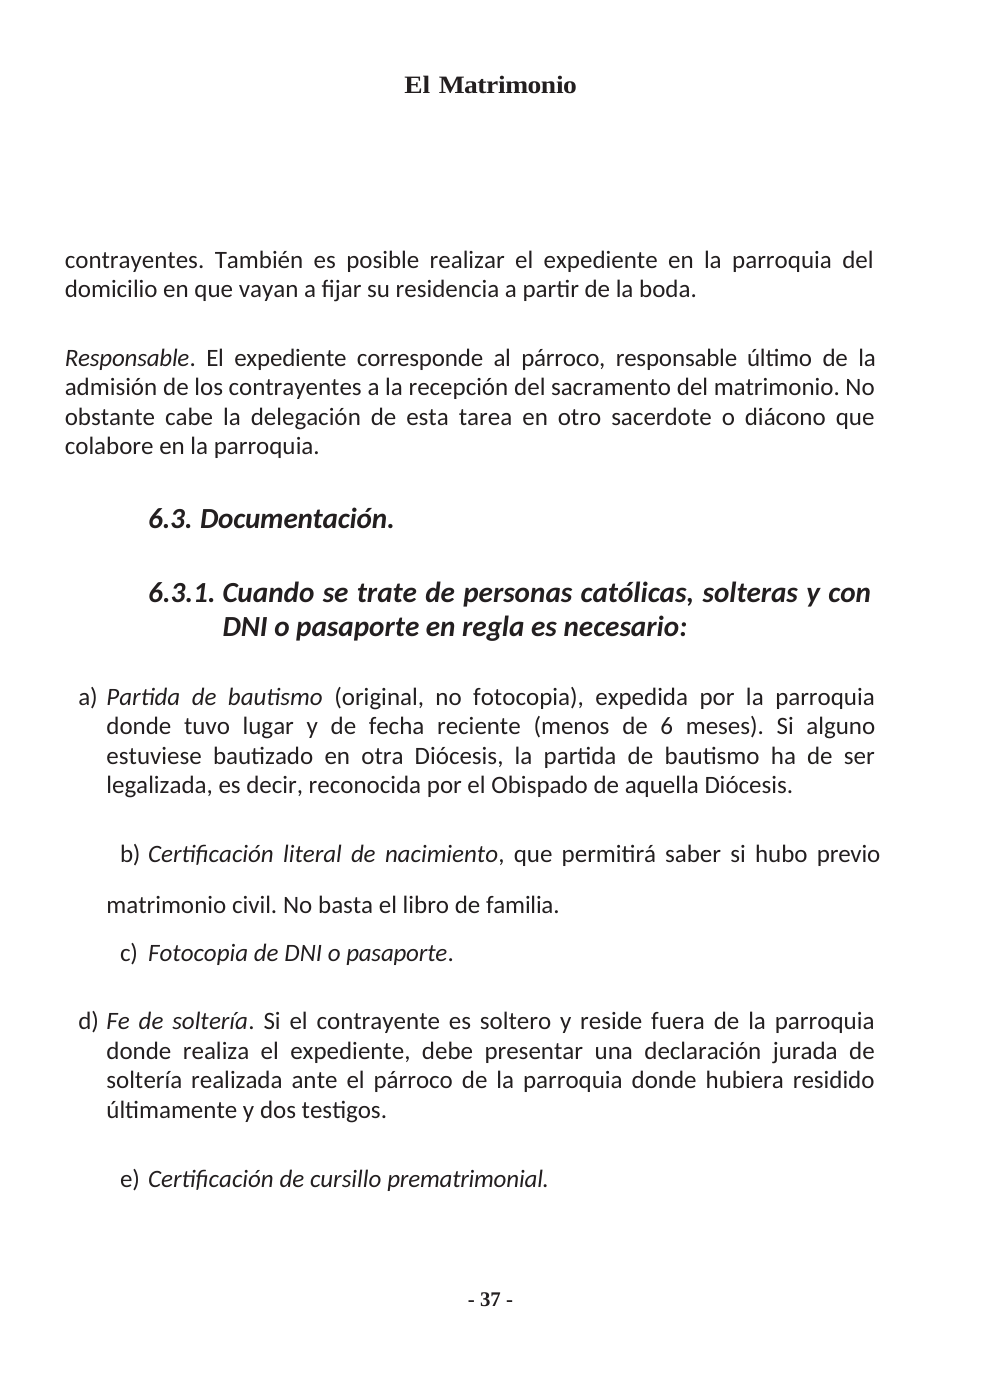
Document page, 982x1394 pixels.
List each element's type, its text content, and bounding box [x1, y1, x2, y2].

list Fotocopia de DNI o pasaporte. [120, 937, 917, 967]
list Certificación de cursillo prematrimonial. [120, 1163, 917, 1194]
list Fe de soltería. Si el contrayente es soltero y reside fuera de la parroquia donde realiza el expediente, debe presentar una declaración jurada de soltería realizada ante el párroco de la parroquia donde hubiera residido últimamente y dos testigos. [78, 1006, 876, 1125]
text Responsable. El expediente corresponde al párroco, responsable último de la admisión de los contrayentes a la recepción del sacramento del matrimonio. No obstante cabe la delegación de esta tarea en otro sacerdote o diácono que colabore en la parroquia. [64, 342, 875, 461]
text matrimonio civil. No basta el libro de familia. [106, 889, 917, 920]
list Partida de bautismo (original, no fotocopia), expedida por la parroquia donde tuvo lugar y de fecha reciente (menos de 6 meses). Si alguno estuviese bautizado en otra Diócesis, la partida de bautismo ha de ser legalizada, es decir, reconocida por el Obispado de aquella Diócesis. [78, 681, 876, 800]
text contrayentes. También es posible realizar el expediente en la parroquia del domicilio en que vayan a fijar su residencia a partir de la boda. [64, 244, 875, 304]
subtitle Documentación. [148, 501, 917, 536]
list Cuando se trate de personas católicas, solteras y con DNI o pasaporte en regla es necesario: [148, 575, 875, 644]
list Certificación literal de nacimiento, que permitirá saber si hubo previo [120, 838, 917, 869]
